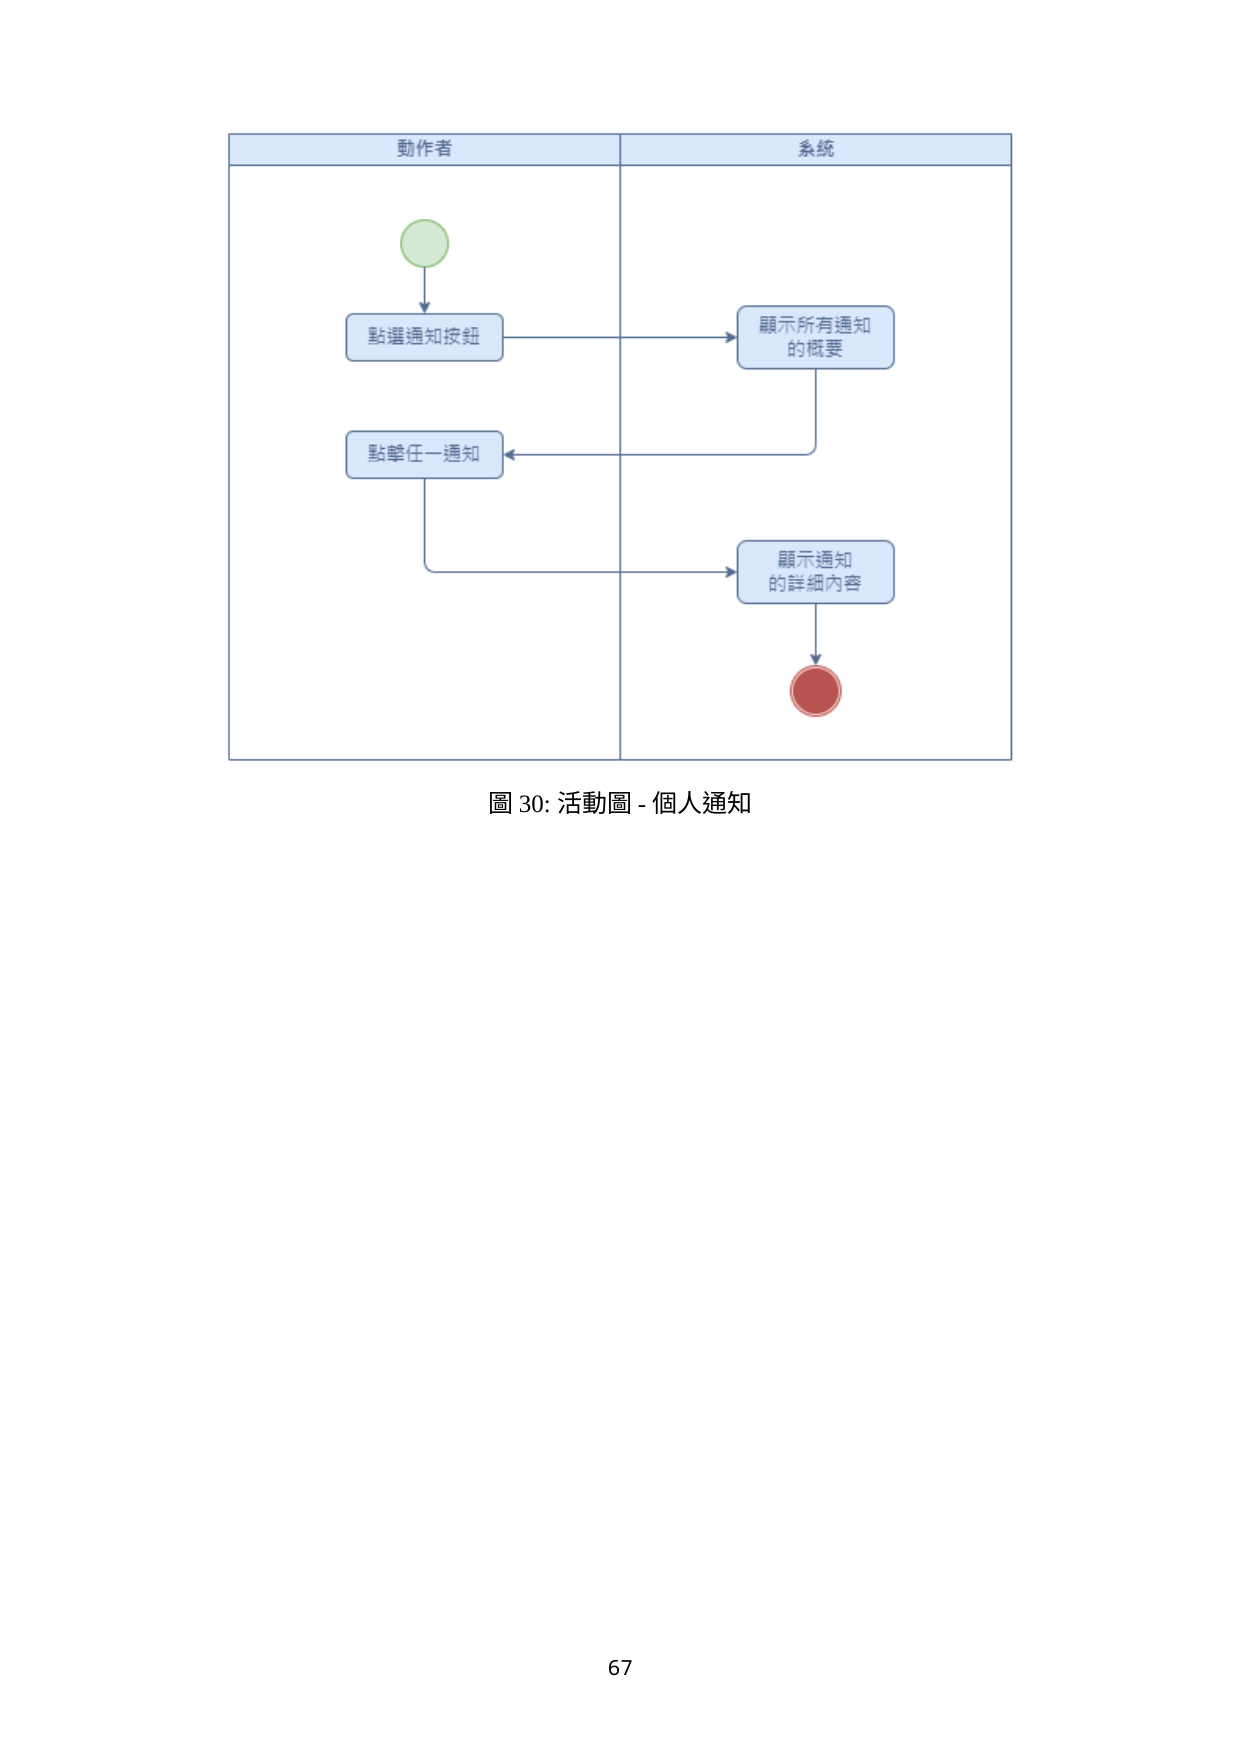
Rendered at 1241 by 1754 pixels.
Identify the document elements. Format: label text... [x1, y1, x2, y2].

text 圖 30: 活動圖 - 個人通知 [216, 775, 1024, 819]
picture [216, 121, 1024, 775]
